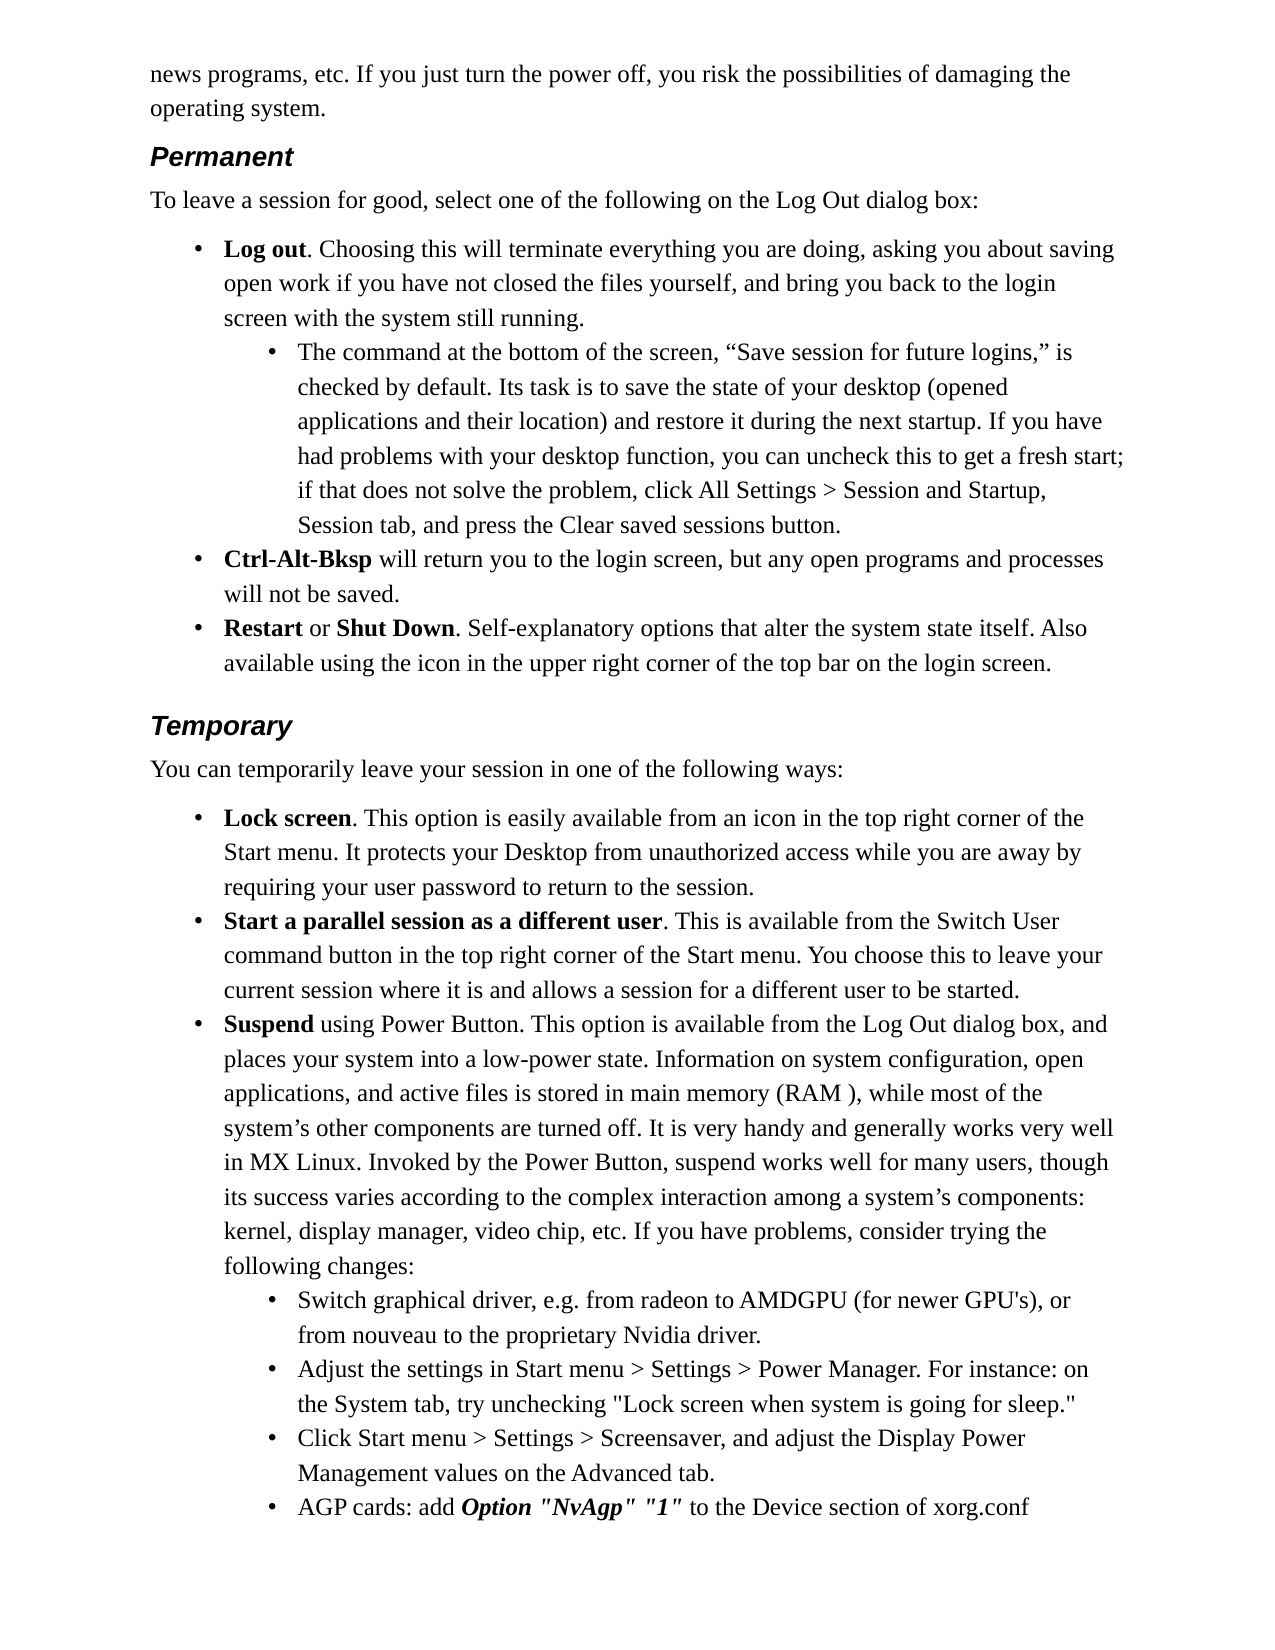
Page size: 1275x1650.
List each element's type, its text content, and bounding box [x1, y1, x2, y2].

list Start a parallel session as a different user. This is available from the Switch User command button in the top right corner of the Start menu. You choose this to leave your current session where it is and allows a session for a different user to be started. [194, 906, 1125, 1004]
subtitle Temporary [150, 709, 1125, 741]
subtitle Permanent [150, 141, 1125, 172]
list Switch graphical driver, e.g. from radeon to AMDGPU (for newer GPU's), or from nouveau to the proprietary Nvidia driver. [268, 1285, 1125, 1349]
text To leave a session for good, select one of the following on the Log Out dialog box: [150, 185, 1125, 214]
list Click Start menu > Settings > Screensaver, and adjust the Display Power Management values on the Advanced tab. [268, 1423, 1125, 1487]
list Ctrl-Alt-Bksp will return you to the login screen, but any open programs and processes will not be saved. [194, 544, 1125, 607]
text news programs, etc. If you just turn the power off, you risk the possibilities of damaging the operating system. [150, 59, 1125, 122]
list Log out. Choosing this will terminate everything you are doing, asking you about saving open work if you have not closed the files yourself, and bring you back to the login screen with the system still running. [194, 234, 1125, 332]
list Adjust the settings in Start menu > Settings > Power Manager. For instance: on the System tab, try unchecking "Lock screen when system is going for sleep." [268, 1354, 1125, 1418]
list Lock screen. This option is easily available from an icon in the top right corner of the Start menu. It protects your Desktop from unauthorized access while you are away by requiring your user password to return to the session. [194, 803, 1125, 900]
list Suspend using Power Button. This option is available from the Log Out dialog box, and places your system into a low-power state. Information on system configuration, open applications, and active files is stored in main memory (RAM ), while most of the system’s other components are turned off. It is very handy and generally works very well in MX Linux. Invoked by the Power Button, suspend works well for many users, though its success varies according to the complex interaction among a system’s components: kernel, display manager, video chip, etc. If you have problems, consider trying the following changes: [194, 1009, 1125, 1280]
list Restart or Shut Down. Self-explanatory options that alter the system state itself. Also available using the icon in the upper right corner of the top bar on the login screen. [194, 613, 1125, 676]
list AGP cards: add Option "NvAgp" "1" to the Device section of xorg.conf [268, 1492, 1125, 1521]
text You can temporarily leave your session in one of the following ways: [150, 754, 1125, 782]
list The command at the bottom of the screen, “Save session for future logins,” is checked by default. Its task is to save the state of your desktop (opened applications and their location) and restore it during the next startup. If you have had problems with your desktop function, you can uncheck this to get a fresh start; if that does not solve the problem, click All Settings > Session and Startup, Session tab, and press the Clear saved sessions button. [268, 337, 1125, 538]
